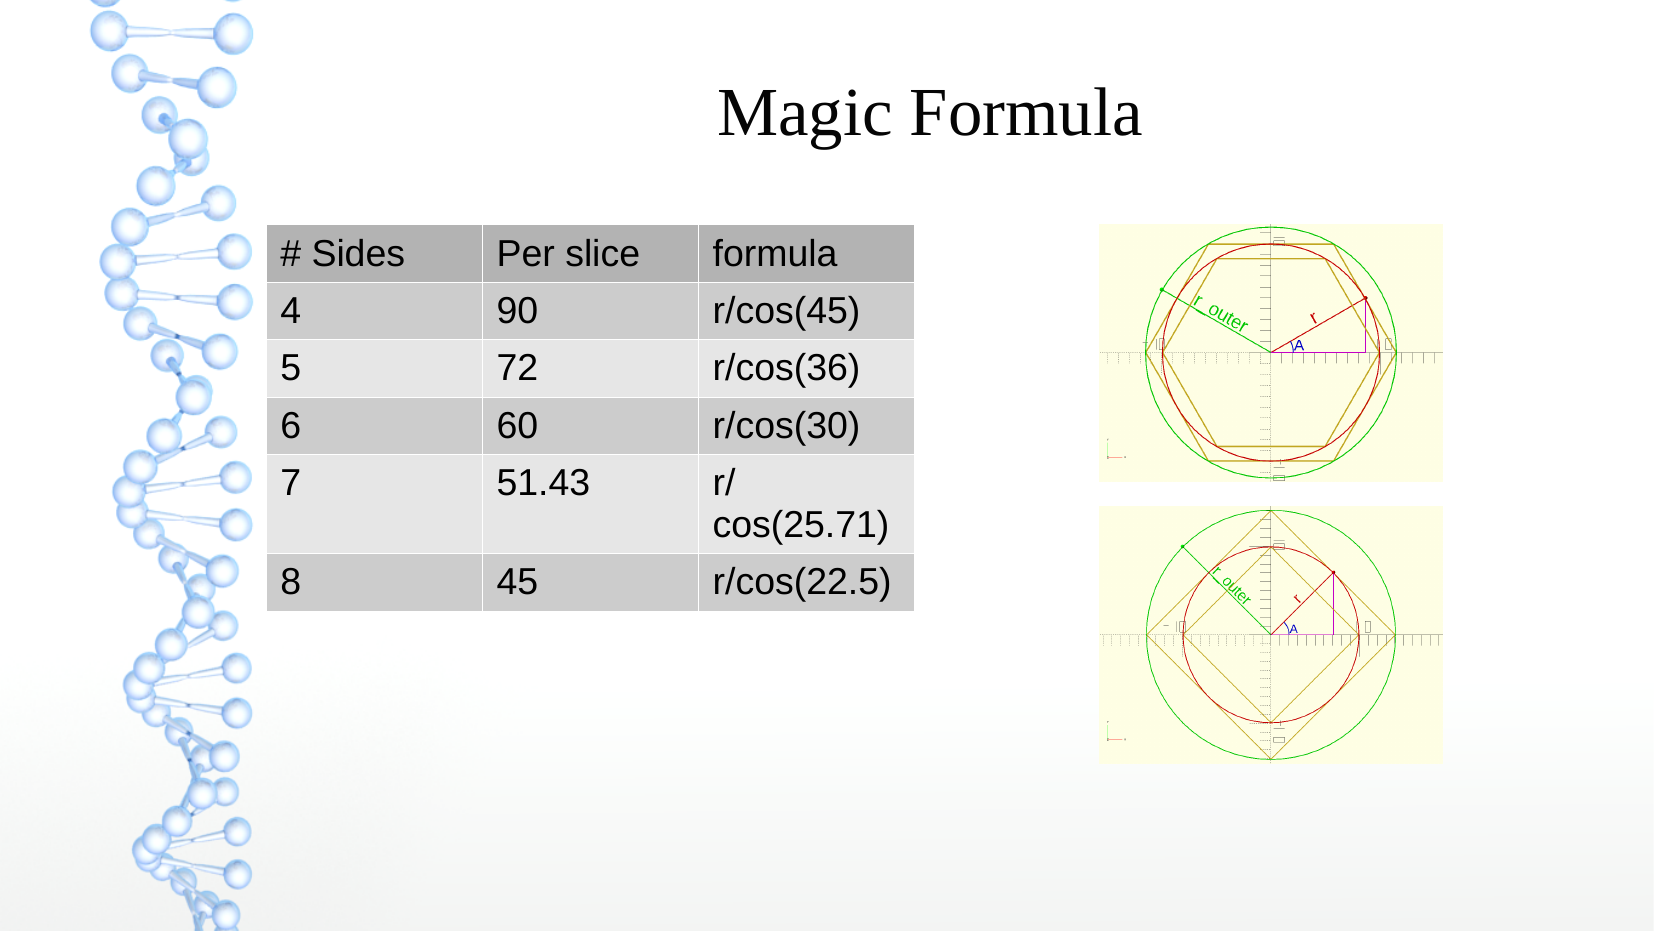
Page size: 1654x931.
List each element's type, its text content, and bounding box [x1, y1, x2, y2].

table_cell 4 [267, 283, 482, 339]
table_cell 7 [267, 455, 482, 553]
table_header Per slice [483, 225, 698, 282]
picture [0, 0, 1654, 931]
table_cell 5 [267, 340, 482, 397]
table_cell 51.43 [483, 455, 698, 553]
table_header formula [699, 225, 914, 282]
table_cell 8 [267, 554, 482, 611]
table_header # Sides [267, 225, 482, 282]
table_cell r/cos(22.5) [699, 554, 914, 611]
table_cell 60 [483, 398, 698, 454]
table_cell 90 [483, 283, 698, 339]
table_cell r/cos(45) [699, 283, 914, 339]
table_cell 72 [483, 340, 698, 397]
title Magic Formula [265, 35, 1595, 189]
table_cell r/cos(36) [699, 340, 914, 397]
table_cell r/cos(25.71) [699, 455, 914, 553]
table_cell r/cos(30) [699, 398, 914, 454]
table_cell 6 [267, 398, 482, 454]
table_cell 45 [483, 554, 698, 611]
